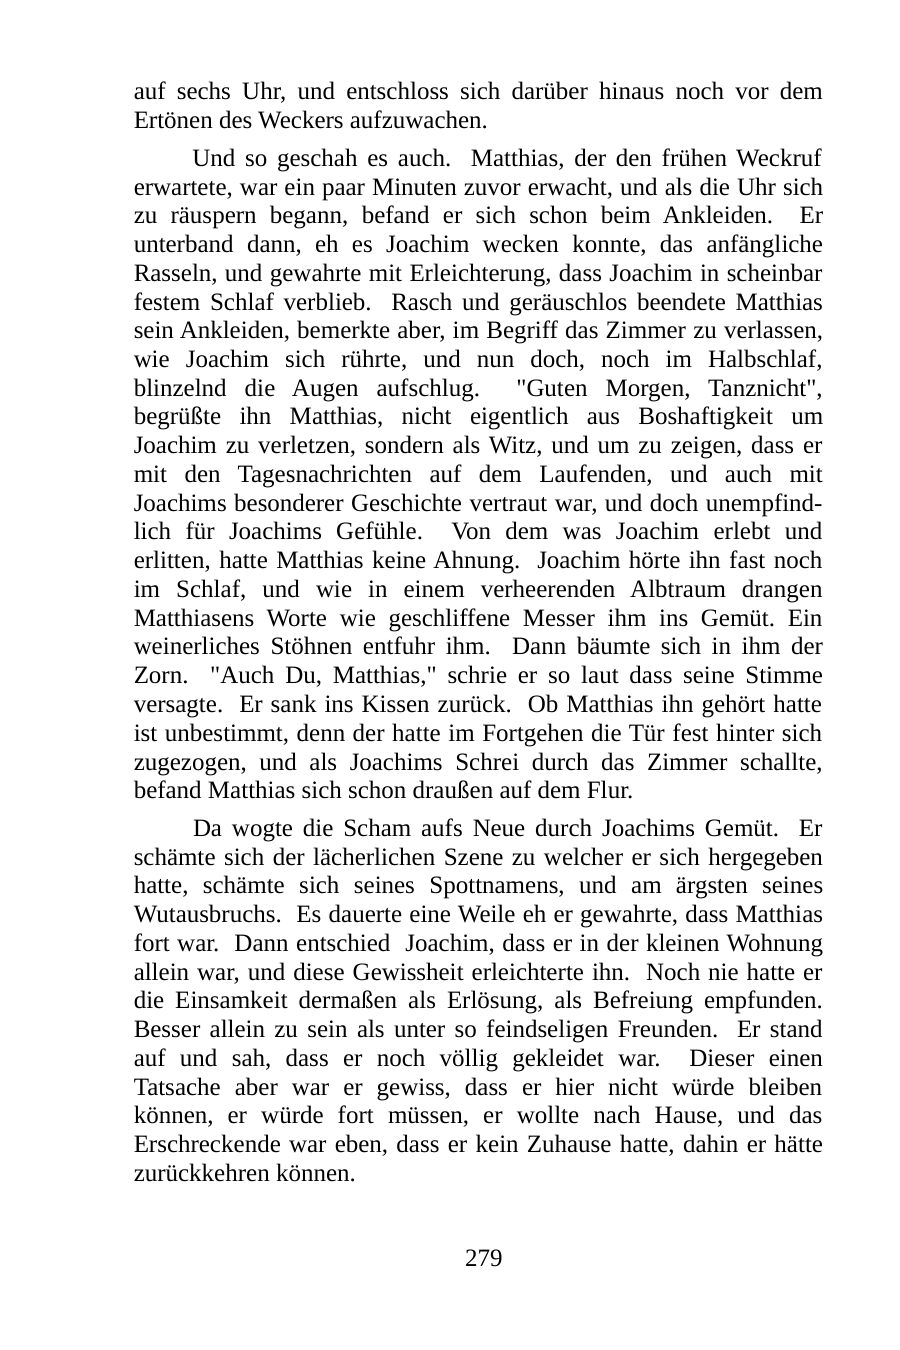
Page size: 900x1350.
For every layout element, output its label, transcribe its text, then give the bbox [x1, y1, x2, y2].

text auf sechs Uhr, und entschloss sich darüber hinaus noch vor dem Ertönen des Weckers aufzuwachen. [133, 76, 823, 134]
text Da wogte die Scham aufs Neue durch Joachims Gemüt. Er schämte sich der lächerlichen Szene zu welcher er sich hergegeben hatte, schämte sich seines Spottnamens, und am ärgsten seines Wutausbruchs. Es dauerte eine Weile eh er gewahrte, dass Matthias fort war. Dann entschied Joachim, dass er in der kleinen Wohnung allein war, und diese Gewissheit erleichterte ihn. Noch nie hatte er die Einsamkeit dermaßen als Erlösung, als Befreiung empfunden. Besser allein zu sein als unter so feindseligen Freunden. Er stand auf und sah, dass er noch völlig gekleidet war. Dieser einen Tatsache aber war er gewiss, dass er hier nicht würde bleiben können, er würde fort müssen, er wollte nach Hause, und das Erschreckende war eben, dass er kein Zuhause hatte, dahin er hätte zurückkehren können. [133, 813, 823, 1187]
text Und so geschah es auch. Matthias, der den frühen Weckruf erwartete, war ein paar Minuten zuvor erwacht, und als die Uhr sich zu räuspern begann, befand er sich schon beim Ankleiden. Er unterband dann, eh es Joachim wecken konnte, das anfängliche Rasseln, und gewahrte mit Erleichterung, dass Joachim in scheinbar festem Schlaf verblieb. Rasch und geräuschlos beendete Matthias sein Ankleiden, bemerkte aber, im Begriff das Zimmer zu verlassen, wie Joachim sich rührte, und nun doch, noch im Halbschlaf, blinzelnd die Augen aufschlug. "Guten Morgen, Tanznicht", begrüßte ihn Matthias, nicht eigentlich aus Boshaftigkeit um Joachim zu verletzen, sondern als Witz, und um zu zeigen, dass er mit den Tagesnachrichten auf dem Laufenden, und auch mit Joachims besonderer Geschichte vertraut war, und doch unempfind-lich für Joachims Gefühle. Von dem was Joachim erlebt und erlitten, hatte Matthias keine Ahnung. Joachim hörte ihn fast noch im Schlaf, und wie in einem verheerenden Albtraum drangen Matthiasens Worte wie geschliffene Messer ihm ins Gemüt. Ein weinerliches Stöhnen entfuhr ihm. Dann bäumte sich in ihm der Zorn. "Auch Du, Matthias," schrie er so laut dass seine Stimme versagte. Er sank ins Kissen zurück. Ob Matthias ihn gehört hatte ist unbestimmt, denn der hatte im Fortgehen die Tür fest hinter sich zugezogen, und als Joachims Schrei durch das Zimmer schallte, befand Matthias sich schon draußen auf dem Flur. [133, 143, 823, 804]
